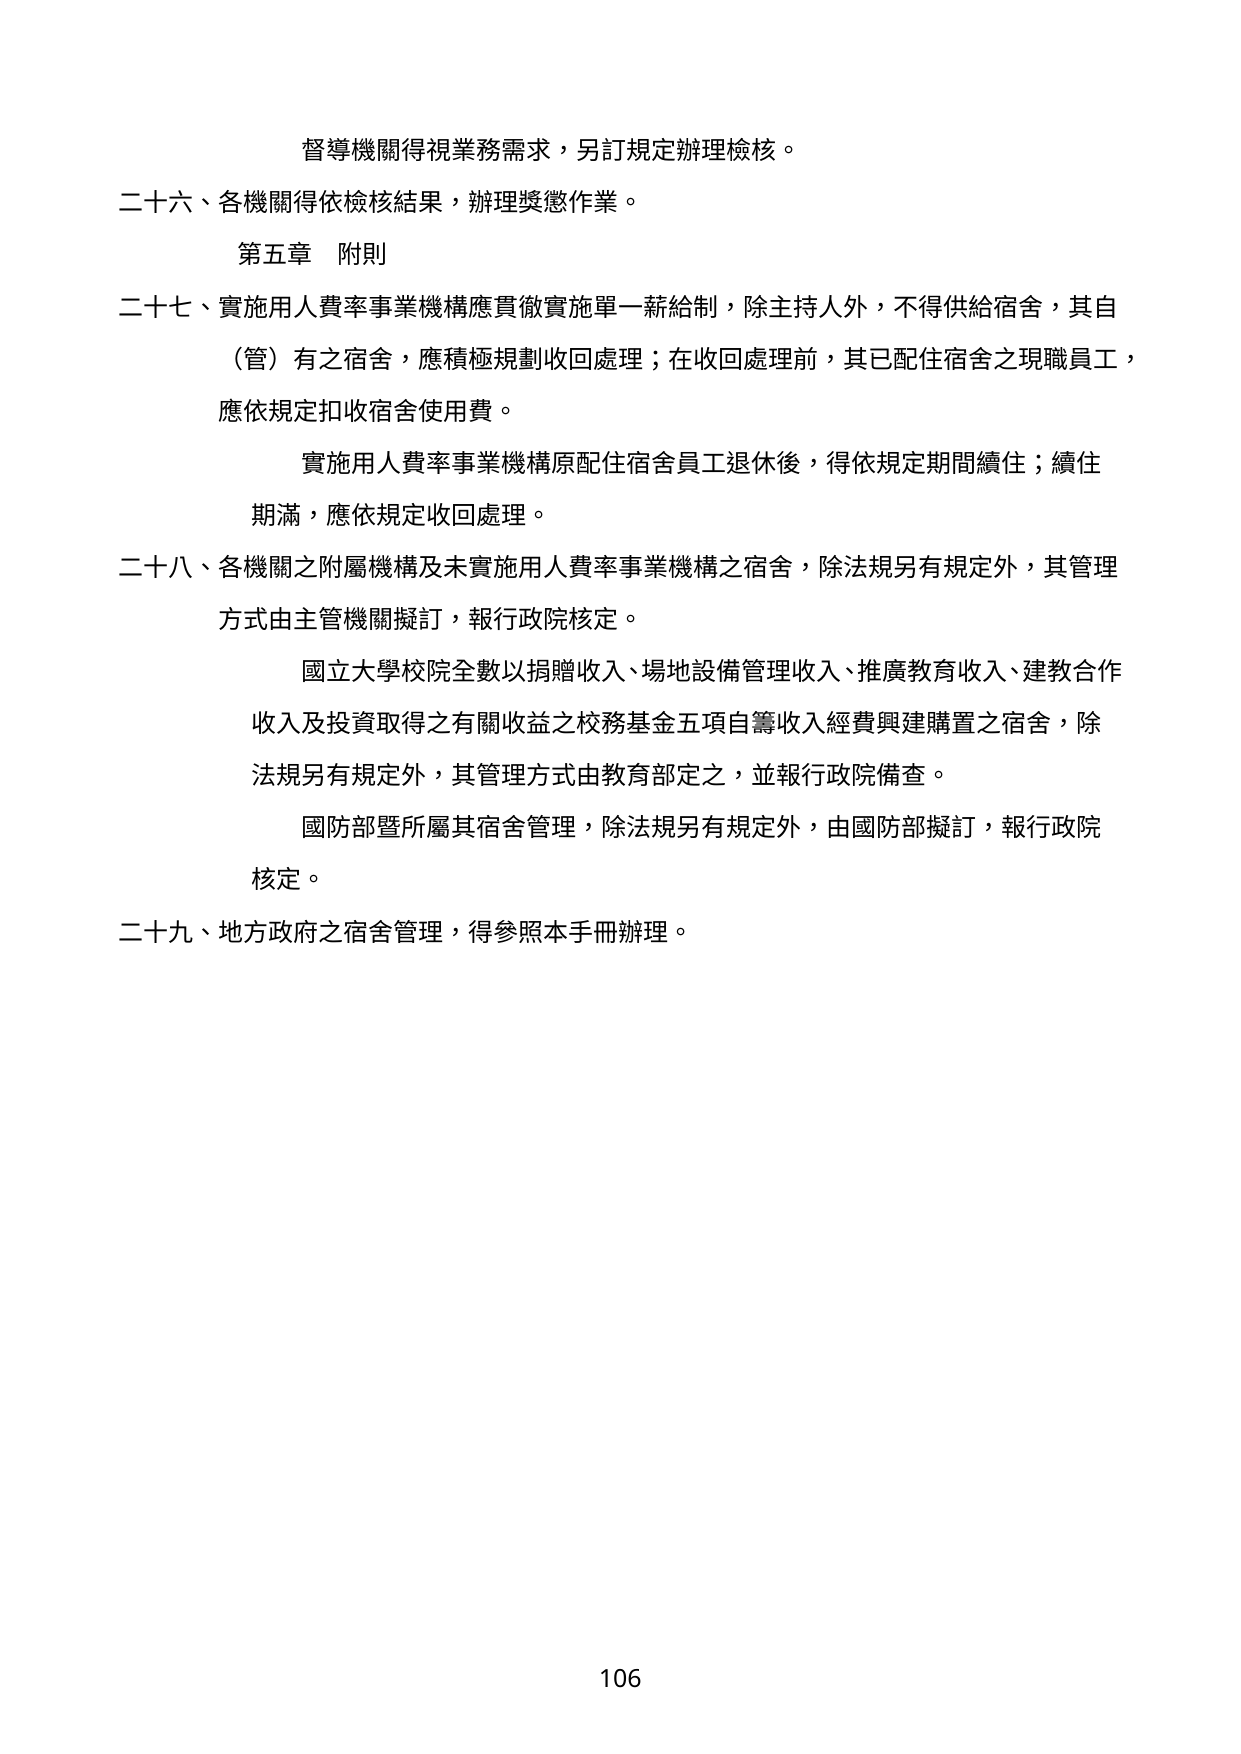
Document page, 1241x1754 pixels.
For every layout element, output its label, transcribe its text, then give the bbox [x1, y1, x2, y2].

text 國立大學校院全數以捐贈收入、場地設備管理收入、推廣教育收入、建教合作收入及投資取得之有關收益之校務基金五項自籌收入經費興建購置之宿舍，除法規另有規定外，其管理方式由教育部定之，並報行政院備查。 [251, 639, 1122, 795]
text 二十六、各機關得依檢核結果，辦理獎懲作業。 [118, 170, 1122, 222]
text 二十八、各機關之附屬機構及未實施用人費率事業機構之宿舍，除法規另有規定外，其管理方式由主管機關擬訂，報行政院核定。 [118, 535, 1122, 639]
text 國防部暨所屬其宿舍管理，除法規另有規定外，由國防部擬訂，報行政院核定。 [251, 795, 1122, 899]
text 二十九、地方政府之宿舍管理，得參照本手冊辦理。 [118, 899, 1122, 951]
text 督導機關得視業務需求，另訂規定辦理檢核。 [251, 118, 1122, 170]
text 實施用人費率事業機構原配住宿舍員工退休後，得依規定期間續住；續住期滿，應依規定收回處理。 [251, 431, 1122, 535]
text 二十七、實施用人費率事業機構應貫徹實施單一薪給制，除主持人外，不得供給宿舍，其自（管）有之宿舍，應積極規劃收回處理；在收回處理前，其已配住宿舍之現職員工，應依規定扣收宿舍使用費。 [118, 274, 1122, 431]
text 第五章 附則 [218, 222, 1122, 274]
